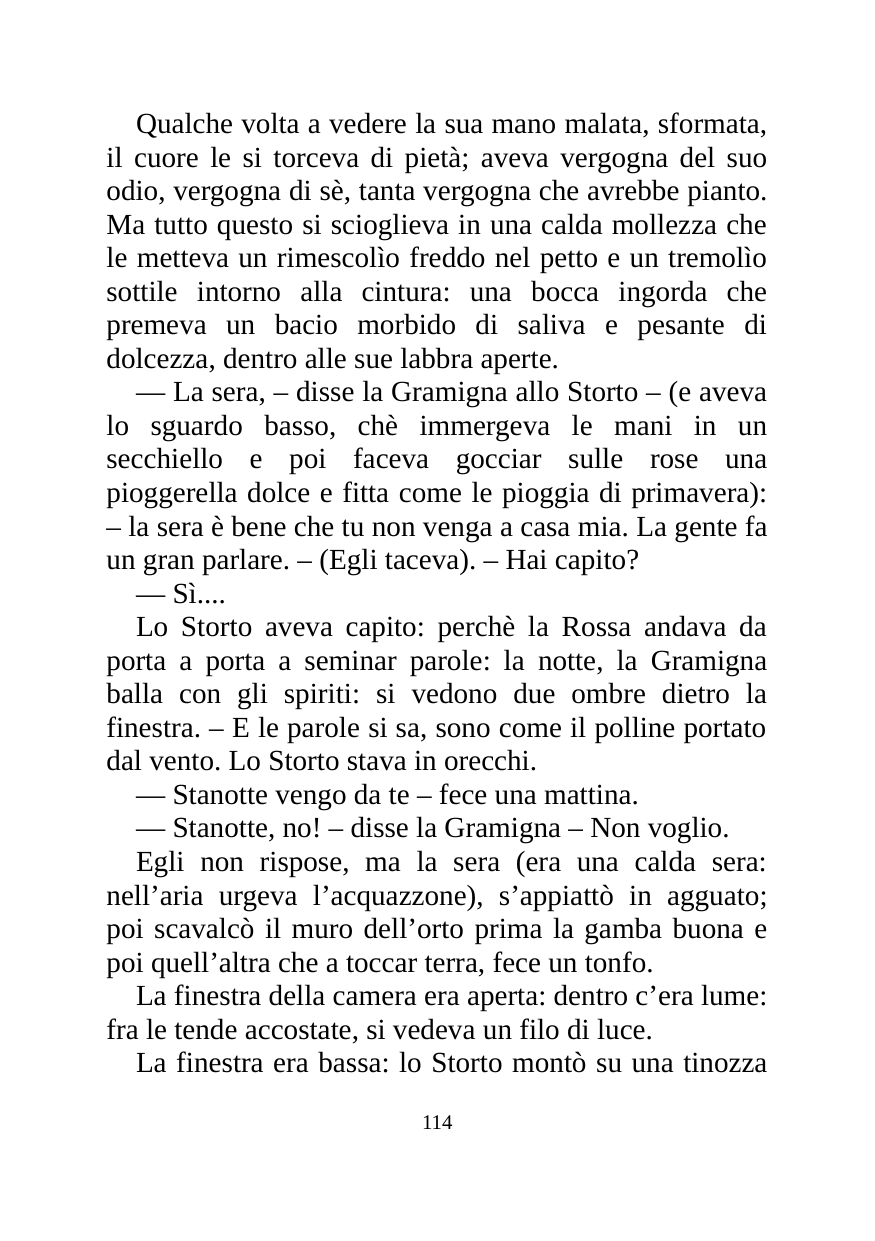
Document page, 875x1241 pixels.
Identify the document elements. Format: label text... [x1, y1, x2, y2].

text — Sì.... [106, 576, 768, 609]
text — La sera, – disse la Gramigna allo Storto – (e aveva lo sguardo basso, chè immergeva le mani in un secchiello e poi faceva gocciar sulle rose una pioggerella dolce e fitta come le pioggia di primavera): – la sera è bene che tu non venga a casa mia. La gente fa un gran parlare. – (Egli taceva). – Hai capito? [106, 374, 768, 576]
text La finestra della camera era aperta: dentro c’era lume: fra le tende accostate, si vedeva un filo di luce. [106, 978, 768, 1045]
text Egli non rispose, ma la sera (era una calda sera: nell’aria urgeva l’acquazzone), s’appiattò in agguato; poi scavalcò il muro dell’orto prima la gamba buona e poi quell’altra che a toccar terra, fece un tonfo. [106, 844, 768, 978]
text — Stanotte vengo da te – fece una mattina. [106, 777, 768, 811]
text La finestra era bassa: lo Storto montò su una tinozza [106, 1045, 768, 1079]
text — Stanotte, no! – disse la Gramigna – Non voglio. [106, 811, 768, 844]
text Lo Storto aveva capito: perchè la Rossa andava da porta a porta a seminar parole: la notte, la Gramigna balla con gli spiriti: si vedono due ombre dietro la finestra. – E le parole si sa, sono come il polline portato dal vento. Lo Storto stava in orecchi. [106, 609, 768, 777]
text Qualche volta a vedere la sua mano malata, sformata, il cuore le si torceva di pietà; aveva vergogna del suo odio, vergogna di sè, tanta vergogna che avrebbe pianto. Ma tutto questo si scioglieva in una calda mollezza che le metteva un rimescolìo freddo nel petto e un tremolìo sottile intorno alla cintura: una bocca ingorda che premeva un bacio morbido di saliva e pesante di dolcezza, dentro alle sue labbra aperte. [106, 106, 768, 374]
